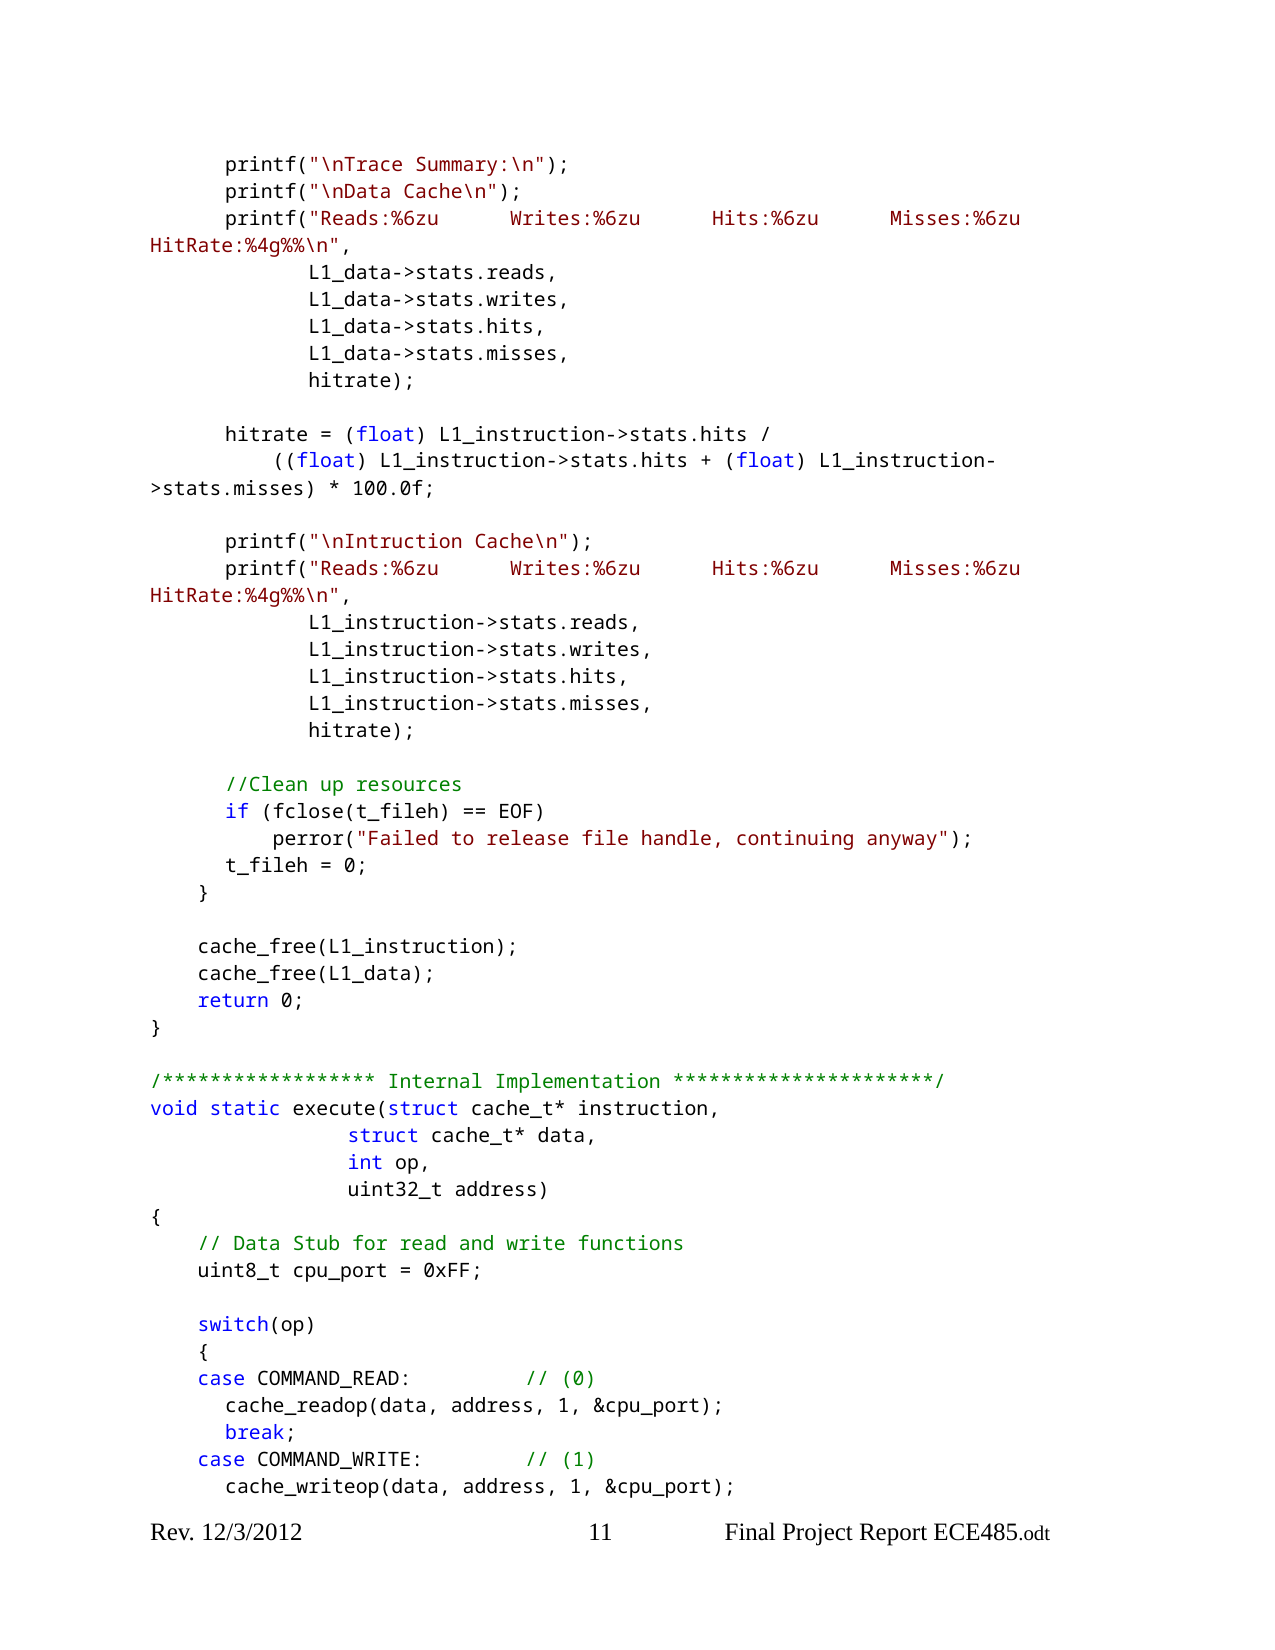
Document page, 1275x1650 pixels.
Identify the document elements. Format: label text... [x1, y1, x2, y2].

text L1_data->stats.hits, [150, 312, 1125, 339]
text case COMMAND_READ: // (0) [150, 1364, 1125, 1391]
text return 0; [150, 986, 1125, 1013]
text uint32_t address) [150, 1175, 1125, 1202]
text /****************** Internal Implementation **********************/ [150, 1067, 1125, 1094]
text { [150, 1202, 1125, 1229]
text L1_instruction->stats.reads, [150, 609, 1125, 636]
text struct cache_t* data, [150, 1121, 1125, 1148]
text hitrate); [150, 717, 1125, 743]
text perror("Failed to release file handle, continuing anyway"); [150, 824, 1125, 851]
text case COMMAND_WRITE: // (1) [150, 1445, 1125, 1472]
text cache_free(L1_data); [150, 959, 1125, 986]
text printf("\nTrace Summary:\n"); [150, 150, 1125, 177]
text //Clean up resources [150, 771, 1125, 797]
text ((float) L1_instruction->stats.hits + (float) L1_instruction->stats.misses) * 100.0f; [150, 447, 1125, 501]
text // Data Stub for read and write functions [150, 1229, 1125, 1256]
text L1_data->stats.writes, [150, 285, 1125, 312]
text break; [150, 1418, 1125, 1445]
text printf("Reads:%6zu Writes:%6zu Hits:%6zu Misses:%6zu HitRate:%4g%%\n", [150, 555, 1125, 609]
text L1_instruction->stats.writes, [150, 636, 1125, 663]
text L1_instruction->stats.misses, [150, 689, 1125, 717]
text } [150, 878, 1125, 905]
text if (fclose(t_fileh) == EOF) [150, 797, 1125, 824]
text hitrate); [150, 366, 1125, 393]
text printf("\nData Cache\n"); [150, 177, 1125, 204]
text } [150, 1013, 1125, 1040]
text printf("Reads:%6zu Writes:%6zu Hits:%6zu Misses:%6zu HitRate:%4g%%\n", [150, 204, 1125, 258]
text hitrate = (float) L1_instruction->stats.hits / [150, 420, 1125, 447]
text t_fileh = 0; [150, 851, 1125, 878]
text void static execute(struct cache_t* instruction, [150, 1094, 1125, 1121]
text cache_readop(data, address, 1, &cpu_port); [150, 1391, 1125, 1418]
text cache_writeop(data, address, 1, &cpu_port); [150, 1472, 1125, 1499]
text L1_data->stats.reads, [150, 258, 1125, 285]
text { [150, 1337, 1125, 1364]
text L1_data->stats.misses, [150, 339, 1125, 366]
text printf("\nIntruction Cache\n"); [150, 528, 1125, 555]
text uint8_t cpu_port = 0xFF; [150, 1256, 1125, 1283]
text int op, [150, 1148, 1125, 1175]
text switch(op) [150, 1310, 1125, 1337]
text L1_instruction->stats.hits, [150, 663, 1125, 689]
text cache_free(L1_instruction); [150, 932, 1125, 959]
